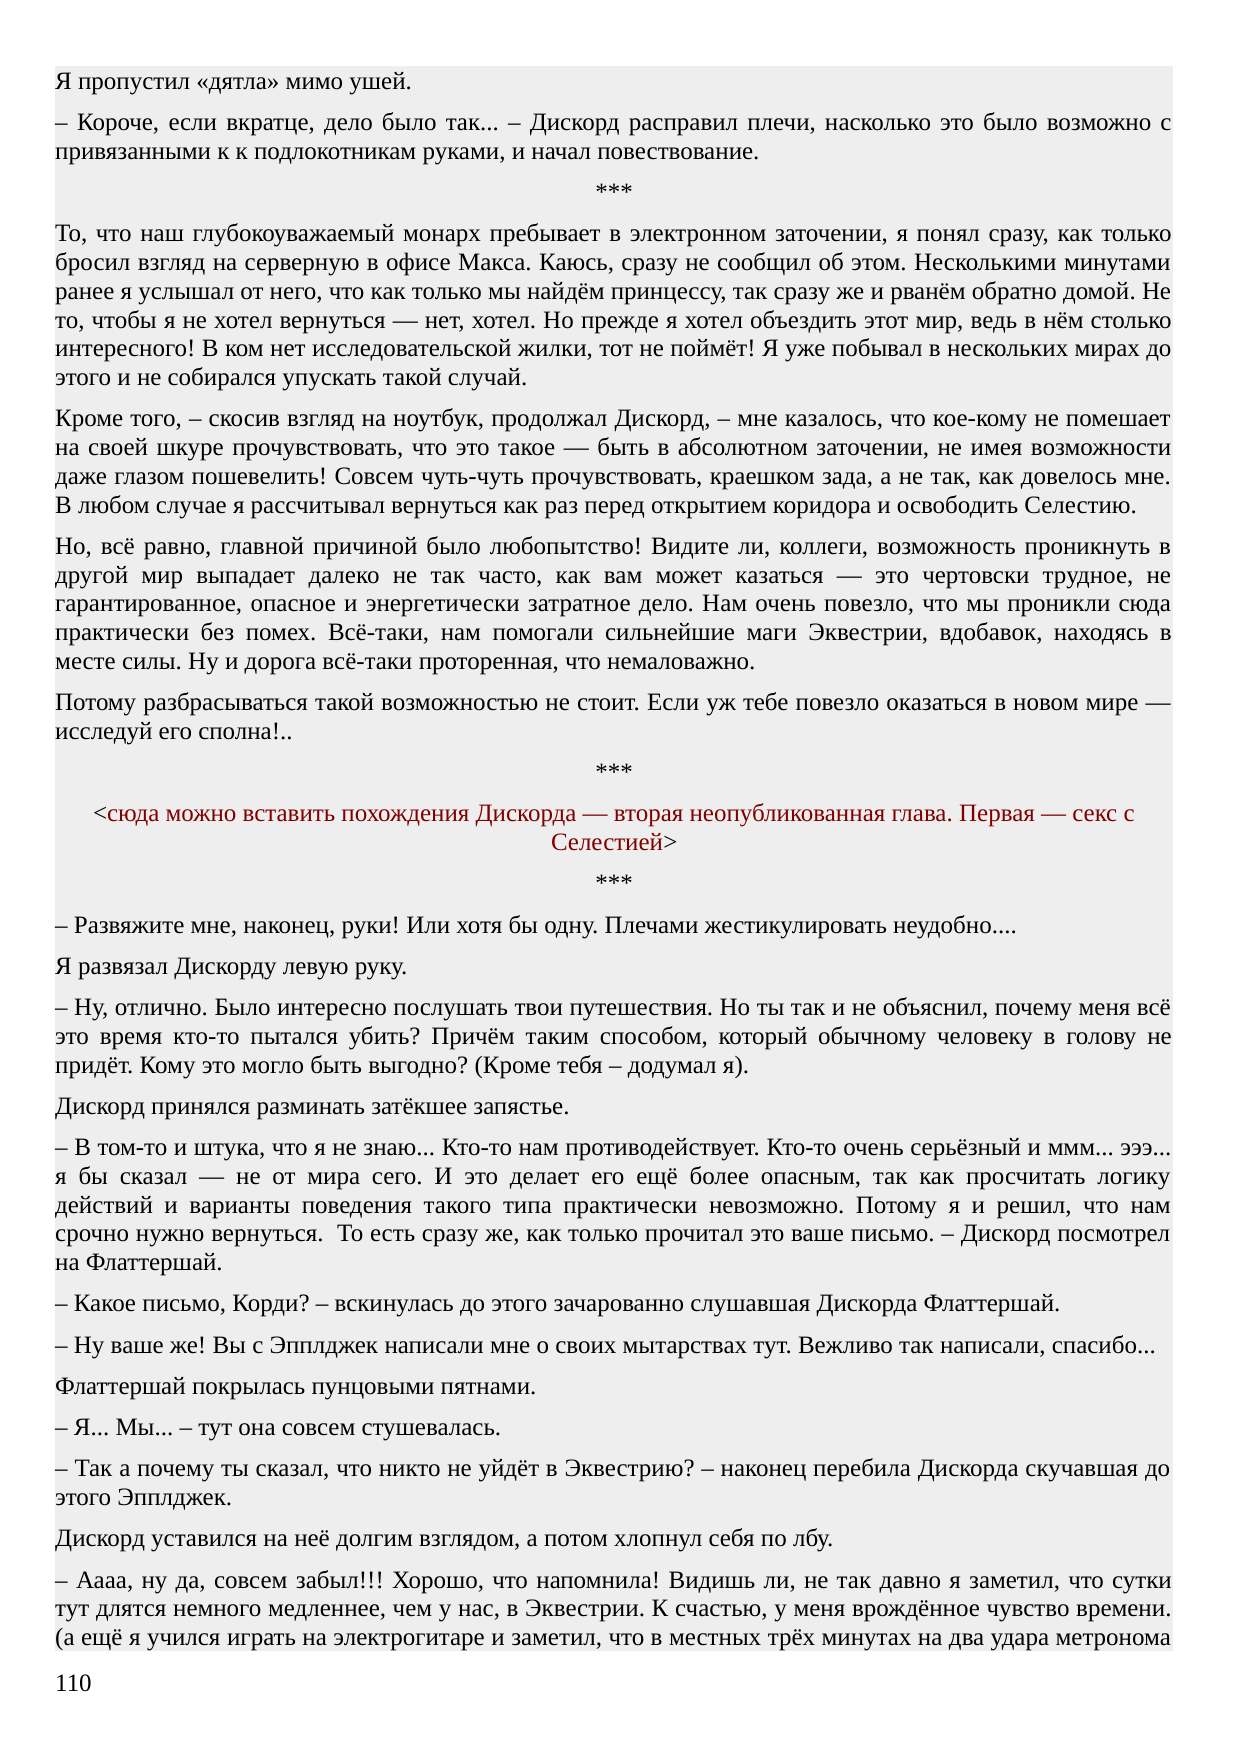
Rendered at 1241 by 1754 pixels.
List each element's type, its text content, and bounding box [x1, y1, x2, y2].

text – Развяжите мне, наконец, руки! Или хотя бы одну. Плечами жестикулировать неудобно.... [55, 910, 1173, 938]
text – Аааа, ну да, совсем забыл!!! Хорошо, что напомнила! Видишь ли, не так давно я заметил, что сутки тут длятся немного медленнее, чем у нас, в Эквестрии. К счастью, у меня врождённое чувство времени. (а ещё я учился играть на электрогитаре и заметил, что в местных трёх минутах на два удара метронома [55, 1565, 1173, 1651]
text – В том-то и штука, что я не знаю... Кто-то нам противодействует. Кто-то очень серьёзный и ммм... эээ... я бы сказал — не от мира сего. И это делает его ещё более опасным, так как просчитать логику действий и варианты поведения такого типа практически невозможно. Потому я и решил, что нам срочно нужно вернуться. То есть сразу же, как только прочитал это ваше письмо. – Дискорд посмотрел на Флаттершай. [55, 1132, 1173, 1276]
text – Короче, если вкратце, дело было так... – Дискорд расправил плечи, насколько это было возможно с привязанными к к подлокотникам руками, и начал повествование. [55, 107, 1173, 165]
text Потому разбрасываться такой возможностью не стоит. Если уж тебе повезло оказаться в новом мире — исследуй его сполна!.. [55, 687, 1173, 745]
text *** [55, 177, 1173, 206]
text То, что наш глубокоуважаемый монарх пребывает в электронном заточении, я понял сразу, как только бросил взгляд на серверную в офисе Макса. Каюсь, сразу не сообщил об этом. Несколькими минутами ранее я услышал от него, что как только мы найдём принцессу, так сразу же и рванём обратно домой. Не то, чтобы я не хотел вернуться — нет, хотел. Но прежде я хотел объездить этот мир, ведь в нём столько интересного! В ком нет исследовательской жилки, тот не поймёт! Я уже побывал в нескольких мирах до этого и не собирался упускать такой случай. [55, 218, 1173, 391]
text Дискорд уставился на неё долгим взглядом, а потом хлопнул себя по лбу. [55, 1523, 1173, 1552]
text Кроме того, – скосив взгляд на ноутбук, продолжал Дискорд, – мне казалось, что кое-кому не помешает на своей шкуре прочувствовать, что это такое — быть в абсолютном заточении, не имея возможности даже глазом пошевелить! Совсем чуть-чуть прочувствовать, краешком зада, а не так, как довелось мне. В любом случае я рассчитывал вернуться как раз перед открытием коридора и освободить Селестию. [55, 403, 1173, 518]
text Но, всё равно, главной причиной было любопытство! Видите ли, коллеги, возможность проникнуть в другой мир выпадает далеко не так часто, как вам может казаться — это чертовски трудное, не гарантированное, опасное и энергетически затратное дело. Нам очень повезло, что мы проникли сюда практически без помех. Всё-таки, нам помогали сильнейшие маги Эквестрии, вдобавок, находясь в месте силы. Ну и дорога всё-таки проторенная, что немаловажно. [55, 531, 1173, 675]
text <сюда можно вставить похождения Дискорда — вторая неопубликованная глава. Первая — секс с Селестией> [55, 798, 1173, 856]
text – Я... Мы... – тут она совсем стушевалась. [55, 1412, 1173, 1441]
text Флаттершай покрылась пунцовыми пятнами. [55, 1371, 1173, 1400]
text – Так а почему ты сказал, что никто не уйдёт в Эквестрию? – наконец перебила Дискорда скучавшая до этого Эпплджек. [55, 1453, 1173, 1511]
text Дискорд принялся разминать затёкшее запястье. [55, 1091, 1173, 1120]
text – Какое письмо, Корди? – вскинулась до этого зачарованно слушавшая Дискорда Флаттершай. [55, 1288, 1173, 1317]
text – Ну, отлично. Было интересно послушать твои путешествия. Но ты так и не объяснил, почему меня всё это время кто-то пытался убить? Причём таким способом, который обычному человеку в голову не придёт. Кому это могло быть выгодно? (Кроме тебя – додумал я). [55, 992, 1173, 1078]
text Я развязал Дискорду левую руку. [55, 951, 1173, 980]
text – Ну ваше же! Вы с Эпплджек написали мне о своих мытарствах тут. Вежливо так написали, спасибо... [55, 1330, 1173, 1358]
text *** [55, 868, 1173, 897]
text Я пропустил «дятла» мимо ушей. [55, 66, 1173, 95]
text *** [55, 757, 1173, 786]
